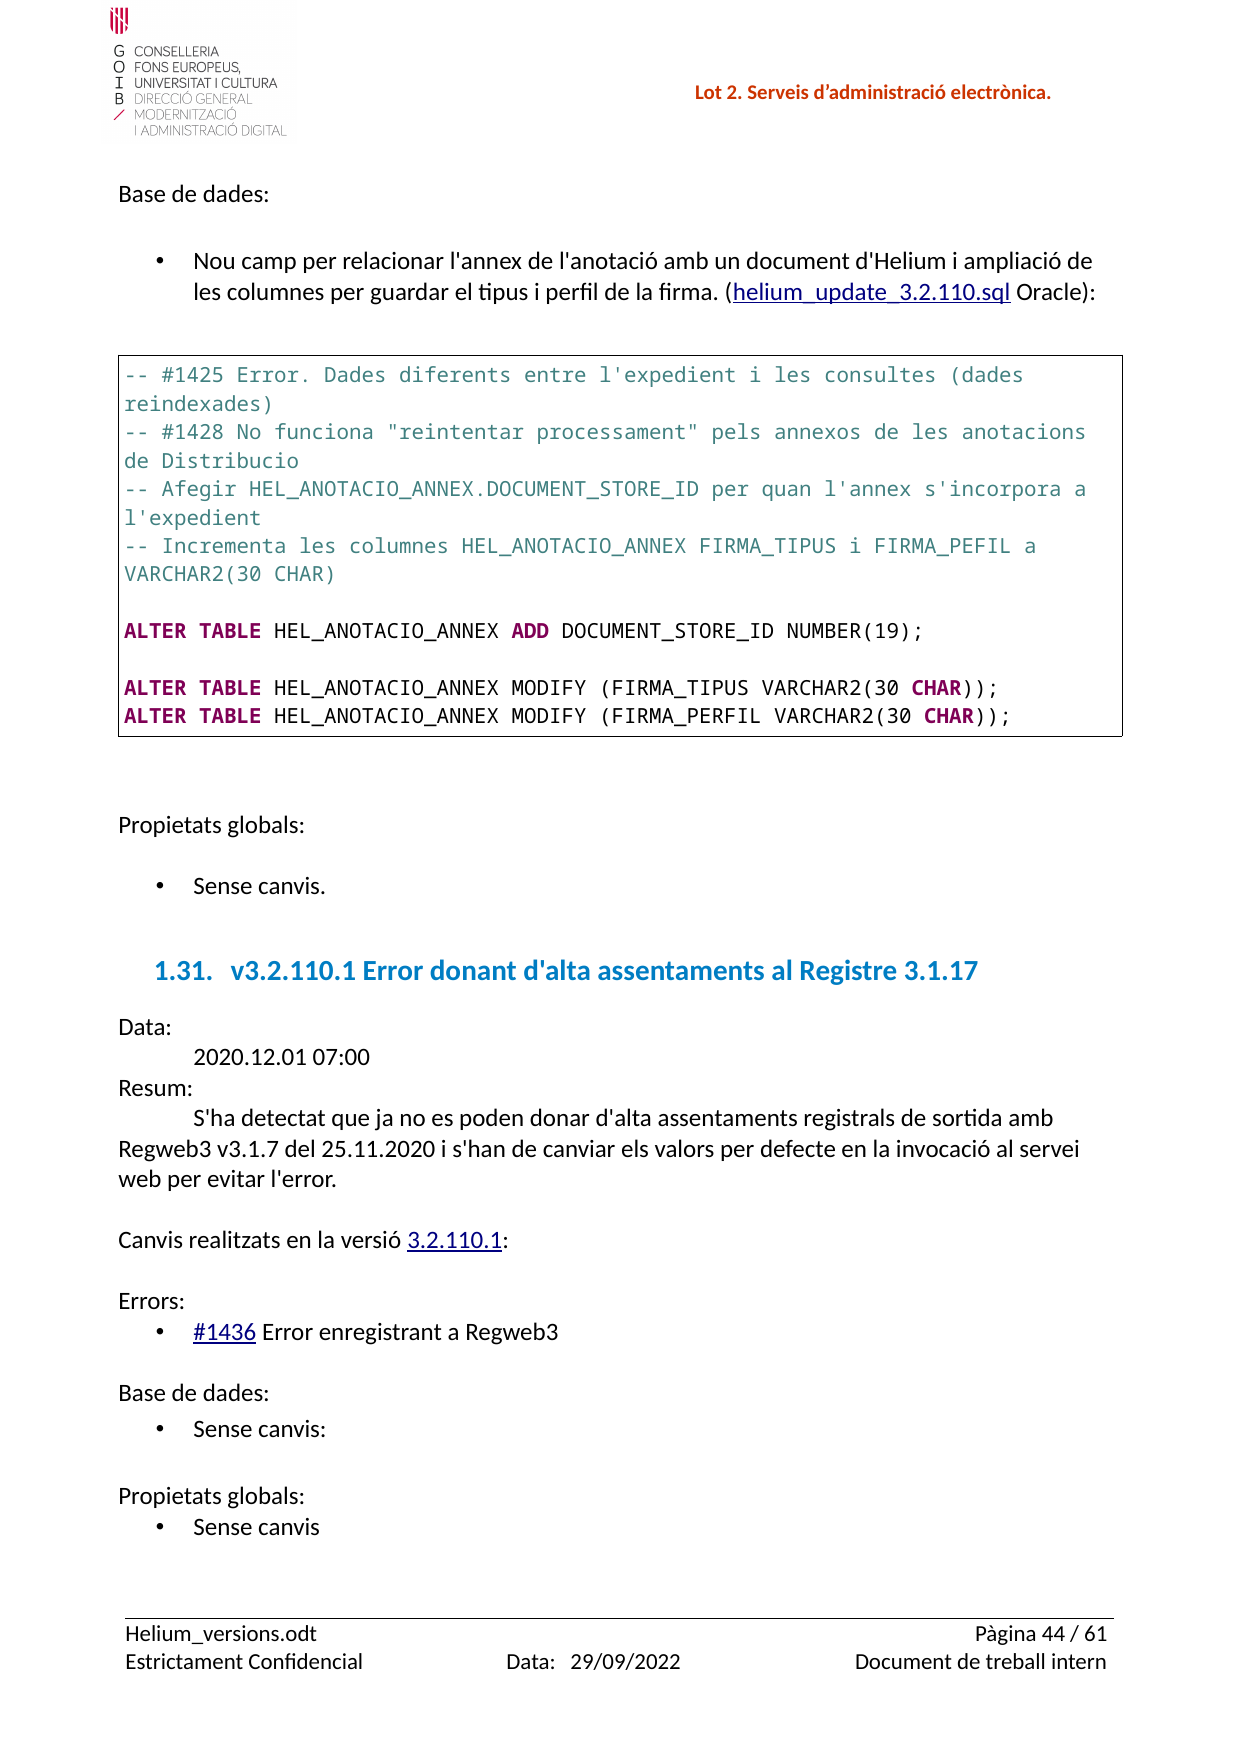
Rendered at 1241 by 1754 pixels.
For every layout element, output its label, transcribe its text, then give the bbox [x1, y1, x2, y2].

text Resum: [118, 1072, 1122, 1102]
list Sense canvis [156, 1511, 1122, 1542]
text S'ha detectat que ja no es poden donar d'alta assentaments registrals de sortida amb Regweb3 v3.1.7 del 25.11.2020 i s'han de canviar els valors per defecte en la invocació al servei web per evitar l'error. [118, 1102, 1122, 1194]
picture [100, 0, 297, 144]
text Propietats globals: [118, 1481, 1122, 1511]
table_header -- #1425 Error. Dades diferents entre l'expedient i les consultes (dades reindexades) -- #1428 No funciona "reintentar processament" pels annexos de les anotacions de Distribucio -- Afegir HEL_ANOTACIO_ANNEX.DOCUMENT_STORE_ID per quan l'annex s'incorpora a l'expedient -- Incrementa les columnes HEL_ANOTACIO_ANNEX FIRMA_TIPUS i FIRMA_PEFIL a VARCHAR2(30 CHAR) ALTER TABLE HEL_ANOTACIO_ANNEX ADD DOCUMENT_STORE_ID NUMBER(19); ALTER TABLE HEL_ANOTACIO_ANNEX MODIFY (FIRMA_TIPUS VARCHAR2(30 CHAR)); ALTER TABLE HEL_ANOTACIO_ANNEX MODIFY (FIRMA_PERFIL VARCHAR2(30 CHAR)); [119, 356, 1122, 736]
list Nou camp per relacionar l'annex de l'anotació amb un document d'Helium i ampliació de les columnes per guardar el tipus i perfil de la firma. (helium_update_3.2.110.sql Oracle): [156, 245, 1122, 306]
subtitle v3.2.110.1 Error donant d'alta assentaments al Registre 3.1.17 [153, 952, 1122, 987]
list Sense canvis. [156, 870, 1122, 900]
text Propietats globals: [118, 809, 1122, 839]
text Base de dades: [118, 178, 1122, 209]
text 2020.12.01 07:00 [118, 1041, 1122, 1072]
list Sense canvis: [156, 1413, 1122, 1444]
text Data: [118, 1011, 1122, 1041]
text Base de dades: [118, 1377, 1122, 1408]
text Canvis realitzats en la versió 3.2.110.1: [118, 1224, 1122, 1255]
list #1436 Error enregistrant a Regweb3 [156, 1316, 1122, 1347]
text Errors: [118, 1286, 1122, 1316]
